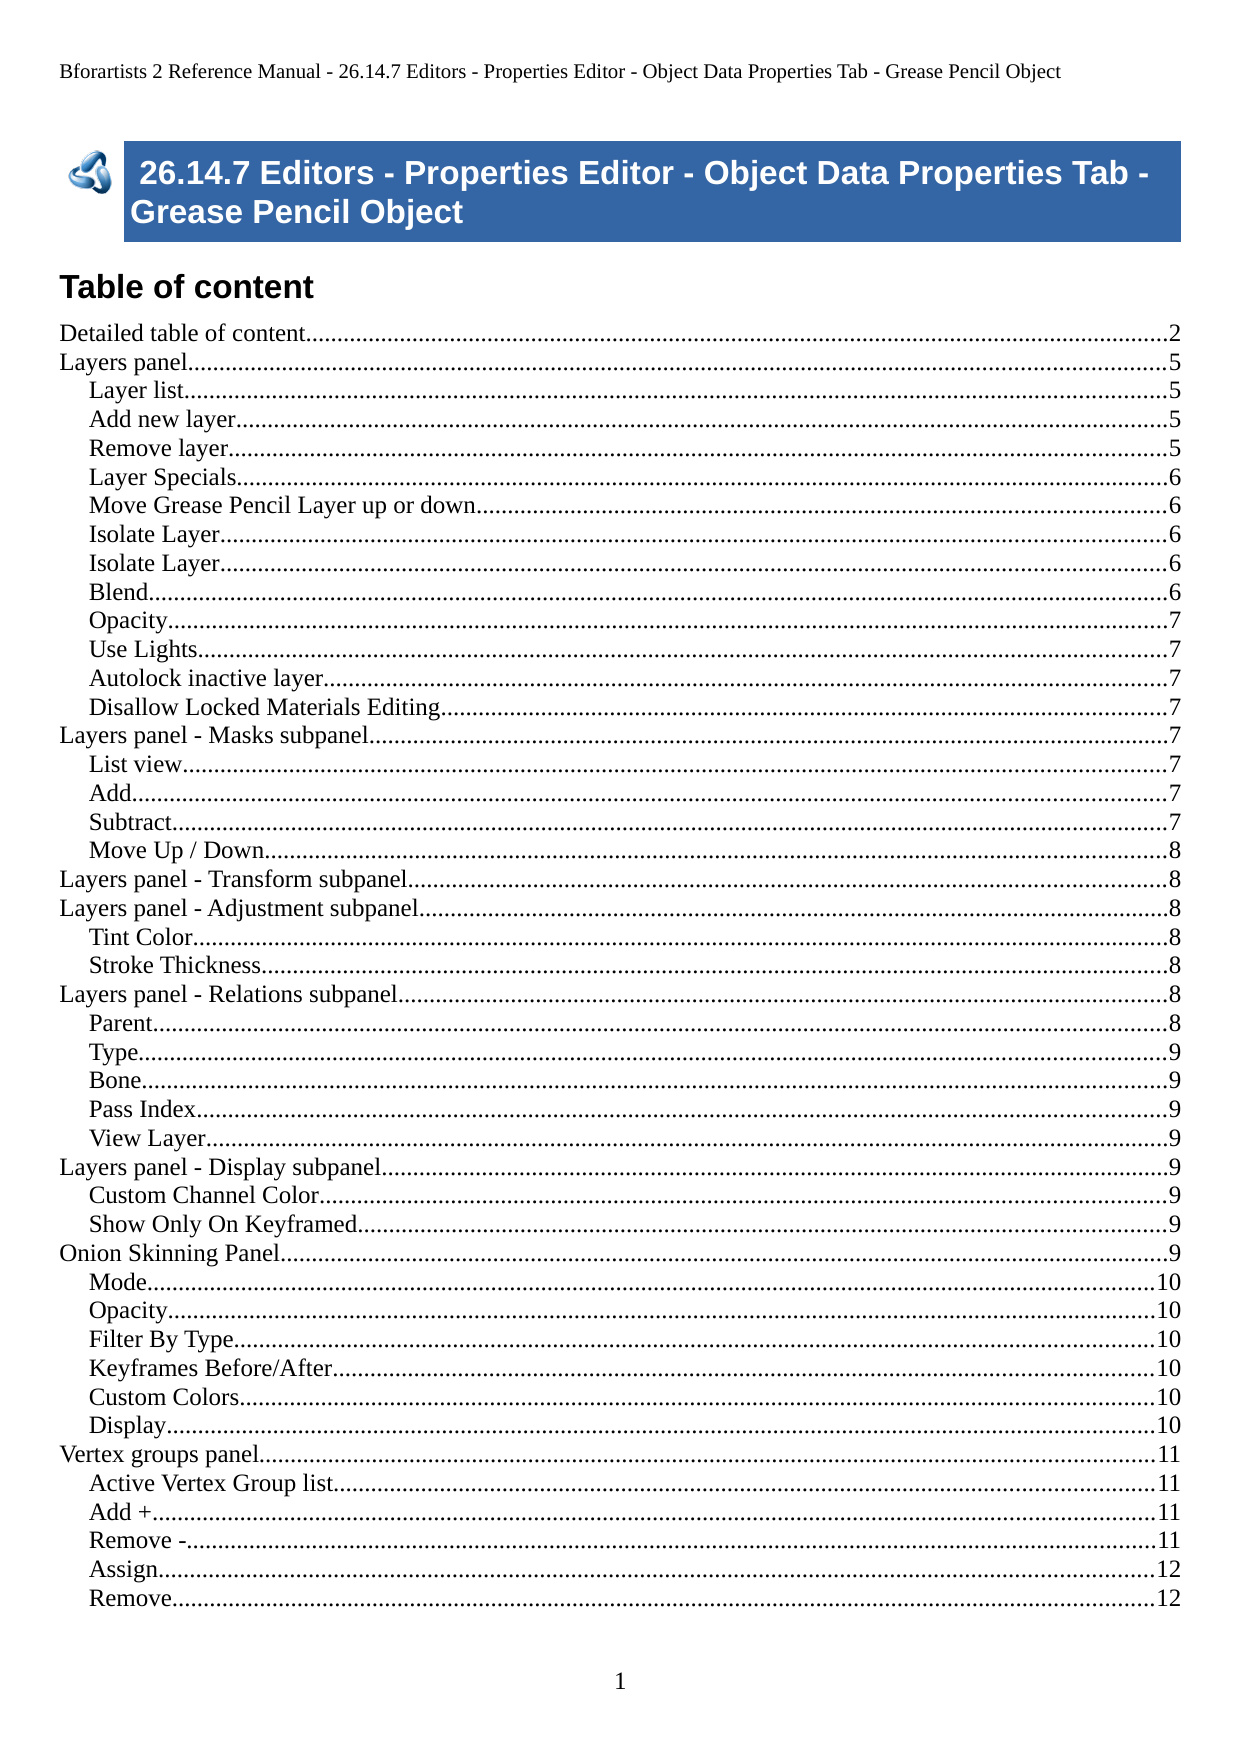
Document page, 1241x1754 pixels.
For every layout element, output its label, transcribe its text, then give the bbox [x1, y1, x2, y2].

text Vertex groups panel 11 [59, 1439, 1181, 1468]
text Parent 8 [88, 1008, 1181, 1037]
text Mode 10 [88, 1267, 1181, 1295]
text Layers panel - Transform subpanel 8 [59, 864, 1181, 893]
text Detailed table of content 2 [59, 318, 1181, 347]
text Active Vertex Group list 11 [88, 1468, 1181, 1497]
text Disallow Locked Materials Editing 7 [88, 692, 1181, 720]
text Move Up / Down 8 [88, 835, 1181, 864]
text Blend 6 [88, 577, 1181, 605]
text View Layer 9 [88, 1123, 1181, 1152]
text Layer Specials 6 [88, 462, 1181, 490]
text Remove - 11 [88, 1525, 1181, 1554]
text Add new layer 5 [88, 404, 1181, 433]
text Subtract 7 [88, 807, 1181, 835]
text Assign 12 [88, 1554, 1181, 1583]
text Autolock inactive layer 7 [88, 663, 1181, 692]
text Stroke Thickness 8 [88, 950, 1181, 979]
text Layer list 5 [88, 375, 1181, 404]
text Layers panel - Adjustment subpanel 8 [59, 893, 1181, 922]
text Layers panel - Relations subpanel 8 [59, 979, 1181, 1008]
text Use Lights 7 [88, 634, 1181, 663]
text Add 7 [88, 778, 1181, 807]
text Onion Skinning Panel 9 [59, 1238, 1181, 1267]
text Show Only On Keyframed 9 [88, 1209, 1181, 1238]
text Opacity 7 [88, 605, 1181, 634]
subtitle Table of content [59, 267, 1181, 305]
text Remove layer 5 [88, 433, 1181, 462]
text Keyframes Before/After 10 [88, 1353, 1181, 1382]
table_header 26.14.7 Editors - Properties Editor - Object Data Properties Tab - Grease Pencil Object [124, 141, 1181, 242]
text Opacity 10 [88, 1295, 1181, 1324]
text Pass Index 9 [88, 1094, 1181, 1123]
text Move Grease Pencil Layer up or down 6 [88, 490, 1181, 519]
text Filter By Type 10 [88, 1324, 1181, 1353]
text Display 10 [88, 1410, 1181, 1439]
text Custom Colors 10 [88, 1382, 1181, 1410]
text Layers panel - Display subpanel 9 [59, 1152, 1181, 1180]
text Layers panel - Masks subpanel 7 [59, 720, 1181, 749]
text List view 7 [88, 749, 1181, 778]
text Custom Channel Color 9 [88, 1180, 1181, 1209]
text Add + 11 [88, 1497, 1181, 1525]
table_header [59, 141, 124, 242]
text Isolate Layer 6 [88, 548, 1181, 577]
picture [65, 147, 114, 197]
text Layers panel 5 [59, 347, 1181, 375]
text Type 9 [88, 1037, 1181, 1065]
text Isolate Layer 6 [88, 519, 1181, 548]
text Bone 9 [88, 1065, 1181, 1094]
text Tint Color 8 [88, 922, 1181, 950]
text Remove 12 [88, 1583, 1181, 1612]
